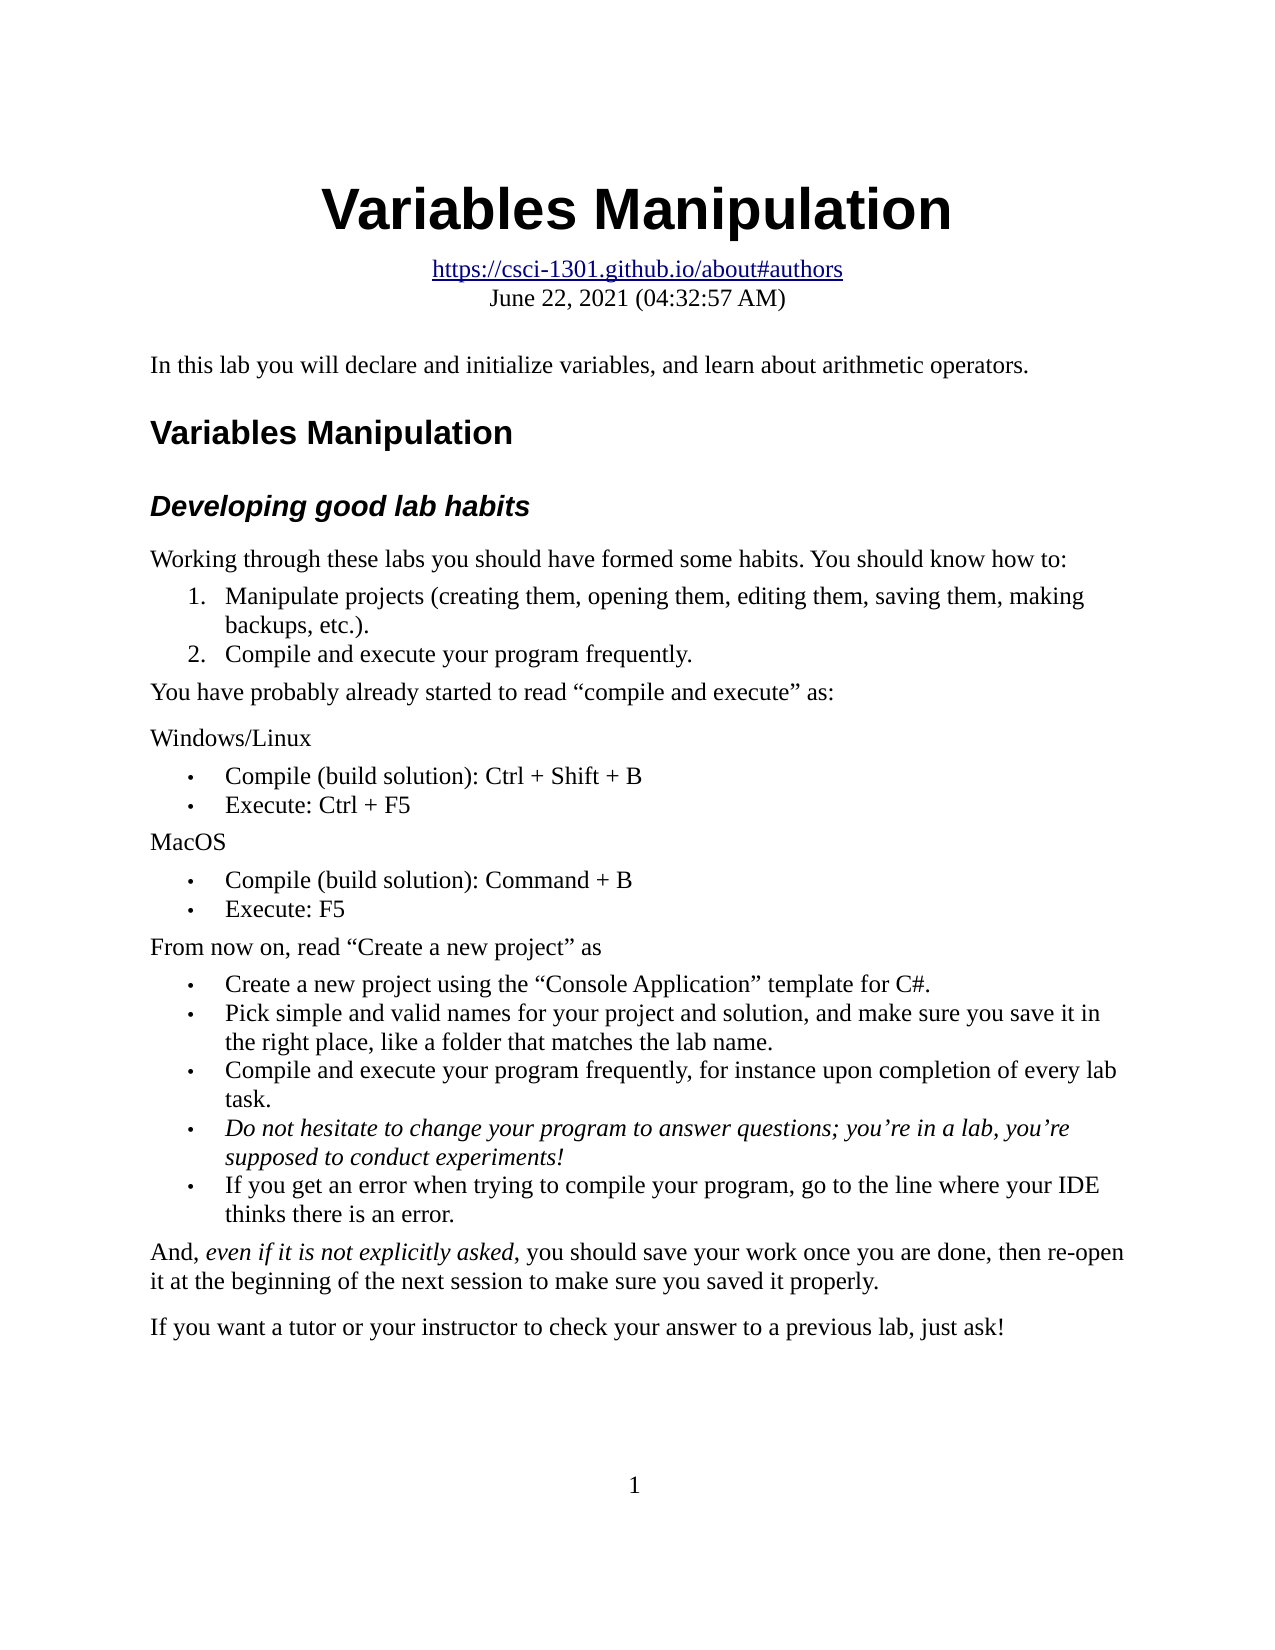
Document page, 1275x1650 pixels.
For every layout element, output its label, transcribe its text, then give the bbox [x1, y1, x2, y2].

list Create a new project using the “Console Application” template for C#. [187, 969, 1125, 998]
text From now on, read “Create a new project” as [150, 932, 1125, 960]
list Compile (build solution): Ctrl + Shift + B [187, 761, 1125, 790]
text Working through these labs you should have formed some habits. You should know how to: [150, 544, 1125, 572]
list Manipulate projects (creating them, opening them, editing them, saving them, making backups, etc.). [187, 581, 1125, 639]
text Windows/Linux [150, 723, 1125, 752]
list Compile (build solution): Command + B [187, 865, 1125, 894]
list If you get an error when trying to compile your program, go to the line where your IDE thinks there is an error. [187, 1171, 1125, 1228]
list Compile and execute your program frequently, for instance upon completion of every lab task. [187, 1056, 1125, 1113]
text You have probably already started to read “compile and execute” as: [150, 677, 1125, 705]
title Variables Manipulation [150, 175, 1125, 242]
text https://csci-1301.github.io/about#authors [150, 254, 1125, 283]
text June 22, 2021 (04:32:57 AM) [150, 283, 1125, 312]
text And, even if it is not explicitly asked, you should save your work once you are done, then re-open it at the beginning of the next session to make sure you saved it properly. [150, 1237, 1125, 1294]
list Compile and execute your program frequently. [187, 639, 1125, 668]
subtitle Variables Manipulation [150, 412, 1125, 451]
list Execute: F5 [187, 894, 1125, 923]
text If you want a tutor or your instructor to check your answer to a previous lab, just ask! [150, 1312, 1125, 1341]
list Execute: Ctrl + F5 [187, 790, 1125, 818]
text In this lab you will declare and initialize variables, and learn about arithmetic operators. [150, 350, 1125, 378]
text MacOS [150, 827, 1125, 856]
list Do not hesitate to change your program to answer questions; you’re in a lab, you’re supposed to conduct experiments! [187, 1113, 1125, 1171]
subtitle Developing good lab habits [150, 489, 1125, 522]
list Pick simple and valid names for your project and solution, and make sure you save it in the right place, like a folder that matches the lab name. [187, 998, 1125, 1056]
